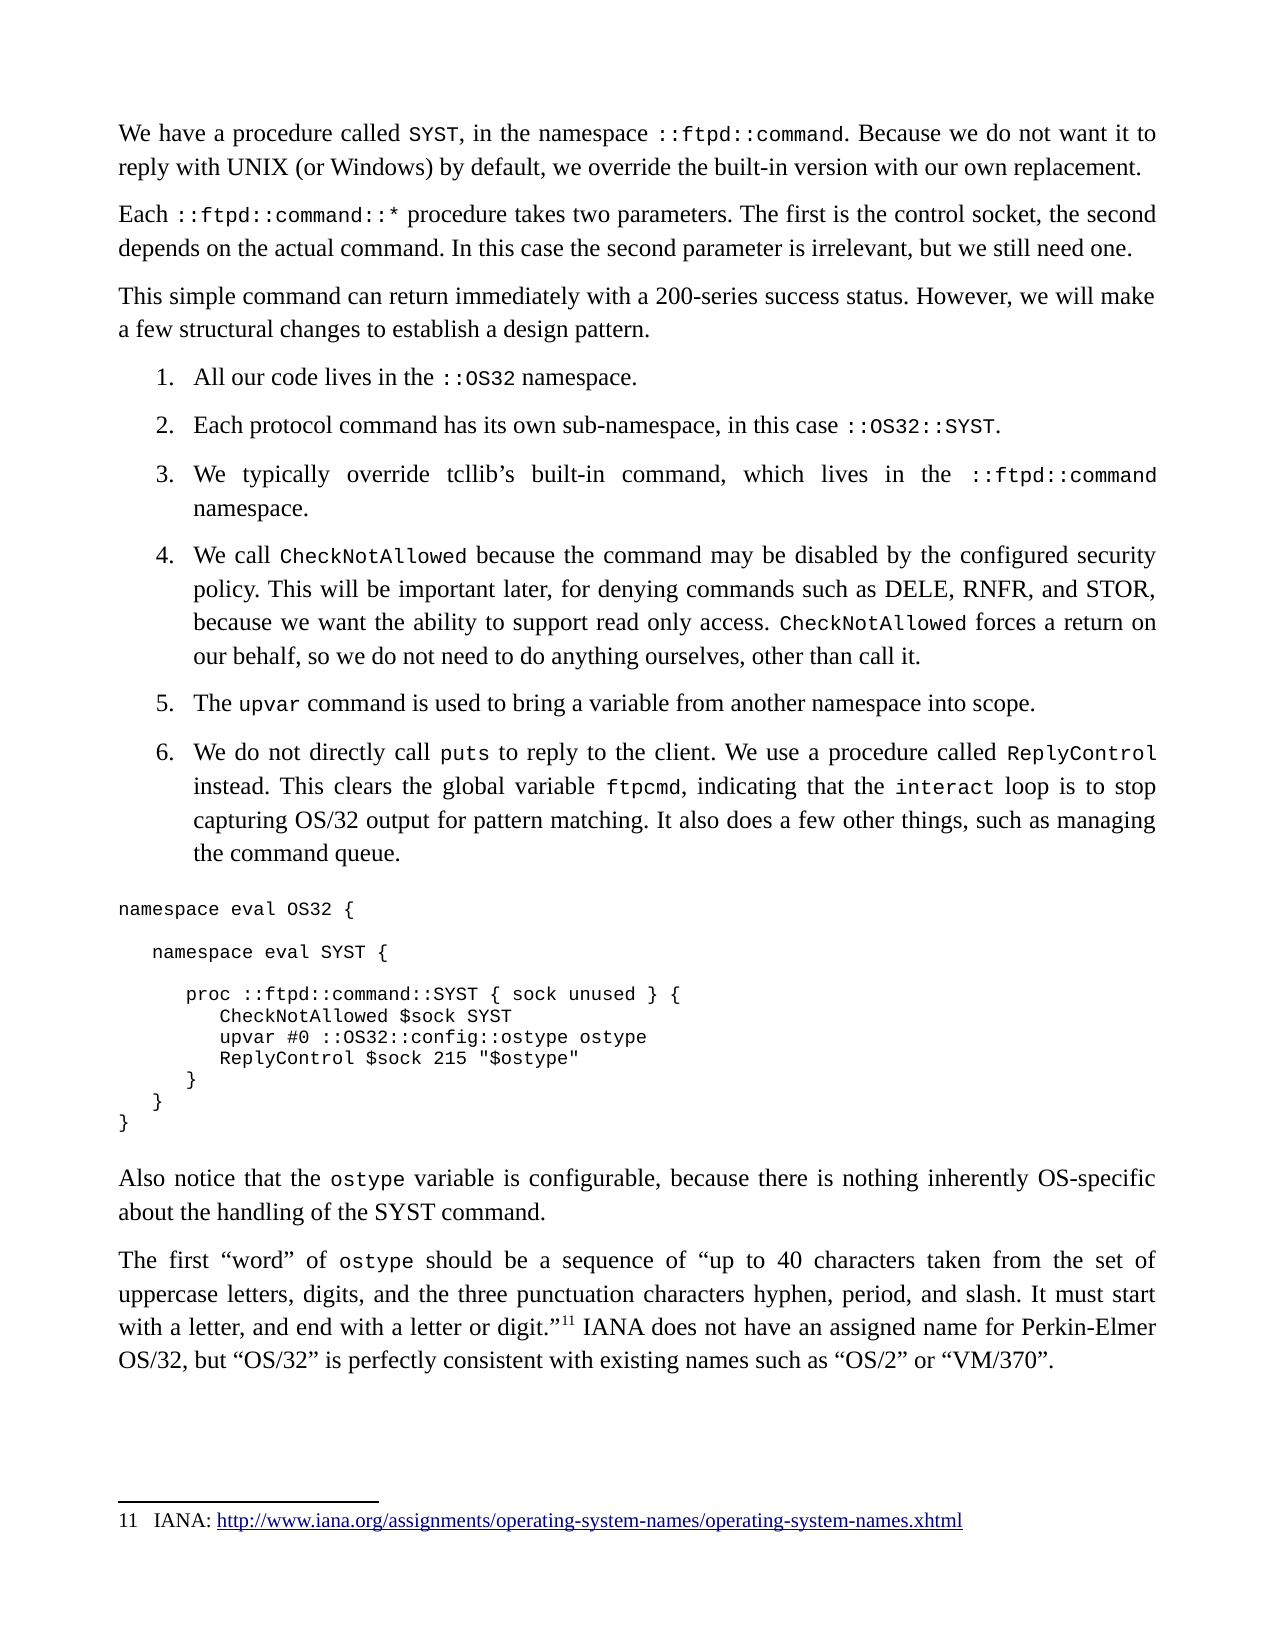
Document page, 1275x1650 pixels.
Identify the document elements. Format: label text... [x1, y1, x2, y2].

text CheckNotAllowed $sock SYST [118, 1006, 1157, 1028]
text We have a procedure called SYST, in the namespace ::ftpd::command. Because we do not want it to reply with UNIX (or Windows) by default, we override the built-in version with our own replacement. [118, 118, 1157, 181]
list We typically override tcllib’s built-in command, which lives in the ::ftpd::command namespace. [156, 459, 1157, 521]
text } [118, 1070, 1157, 1091]
text IANA: http://www.iana.org/assignments/operating-system-names/operating-system-names.xhtml [118, 1508, 1157, 1532]
text proc ::ftpd::command::SYST { sock unused } { [118, 985, 1157, 1006]
text ReplyControl $sock 215 "$ostype" [118, 1049, 1157, 1070]
list We do not directly call puts to reply to the client. We use a procedure called ReplyControl instead. This clears the global variable ftpcmd, indicating that the interact loop is to stop capturing OS/32 output for pattern matching. It also does a few other things, such as managing the command queue. [156, 737, 1157, 867]
list The upvar command is used to bring a variable from another namespace into scope. [156, 688, 1157, 718]
text namespace eval SYST { [118, 943, 1157, 964]
text } [118, 1091, 1157, 1113]
text This simple command can return immediately with a 200-series success status. However, we will make a few structural changes to establish a design pattern. [118, 281, 1157, 343]
list We call CheckNotAllowed because the command may be disabled by the configured security policy. This will be important later, for denying commands such as DELE, RNFR, and STOR, because we want the ability to support read only access. CheckNotAllowed forces a return on our behalf, so we do not need to do anything ourselves, other than call it. [156, 540, 1157, 670]
text } [118, 1113, 1157, 1134]
text The first “word” of ostype should be a sequence of “up to 40 characters taken from the set of uppercase letters, digits, and the three punctuation characters hyphen, period, and slash. It must start with a letter, and end with a letter or digit.” IANA does not have an assigned name for Perkin-Elmer OS/32, but “OS/32” is perfectly consistent with existing names such as “OS/2” or “VM/370”. [118, 1245, 1157, 1374]
text Each ::ftpd::command::* procedure takes two parameters. The first is the control socket, the second depends on the actual command. In this case the second parameter is irrelevant, but we still need one. [118, 199, 1157, 262]
list Each protocol command has its own sub-namespace, in this case ::OS32::SYST. [156, 410, 1157, 440]
text upvar #0 ::OS32::config::ostype ostype [118, 1028, 1157, 1049]
text namespace eval OS32 { [118, 900, 1157, 921]
text Also notice that the ostype variable is configurable, because there is nothing inherently OS-specific about the handling of the SYST command. [118, 1163, 1157, 1226]
list All our code lives in the ::OS32 namespace. [156, 362, 1157, 391]
